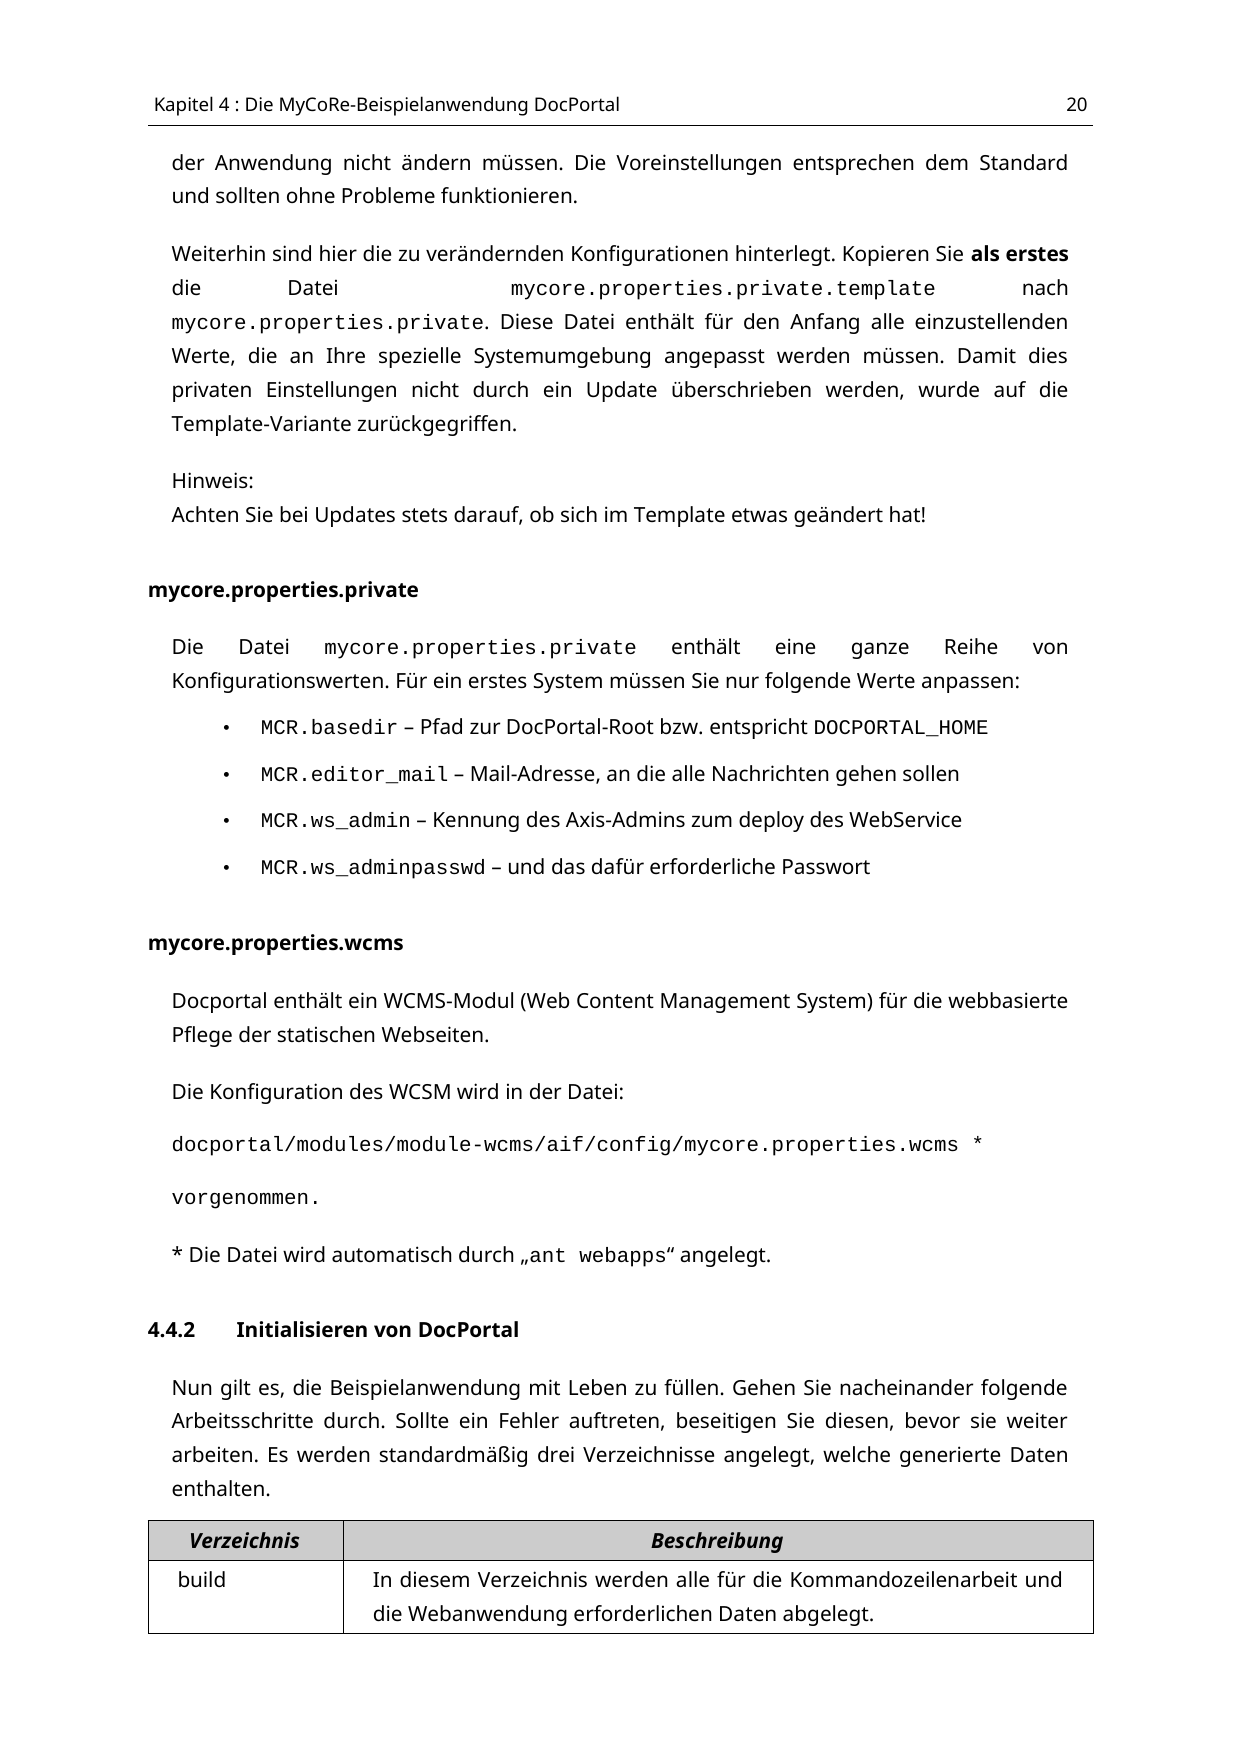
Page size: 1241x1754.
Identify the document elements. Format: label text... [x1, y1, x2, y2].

text der Anwendung nicht ändern müssen. Die Voreinstellungen entsprechen dem Standard und sollten ohne Probleme funktionieren. [171, 148, 1069, 210]
list MCR.editor_mail – Mail-Adresse, an die alle Nachrichten gehen sollen [185, 759, 1069, 787]
subtitle Initialisieren von DocPortal [148, 1315, 1092, 1343]
subtitle mycore.properties.private [148, 575, 1092, 603]
text Weiterhin sind hier die zu verändernden Konfigurationen hinterlegt. Kopieren Sie als erstes die Datei mycore.properties.private.template nach mycore.properties.private. Diese Datei enthält für den Anfang alle einzustellenden Werte, die an Ihre spezielle Systemumgebung angepasst werden müssen. Damit dies privaten Einstellungen nicht durch ein Update überschrieben werden, wurde auf die Template-Variante zurückgegriffen. [171, 239, 1069, 437]
table_cell build [149, 1561, 343, 1633]
table_cell In diesem Verzeichnis werden alle für die Kommandozeilenarbeit und die Webanwendung erforderlichen Daten abgelegt. [344, 1561, 1093, 1633]
text Nun gilt es, die Beispielanwendung mit Leben zu füllen. Gehen Sie nacheinander folgende Arbeitsschritte durch. Sollte ein Fehler auftreten, beseitigen Sie diesen, bevor sie weiter arbeiten. Es werden standardmäßig drei Verzeichnisse angelegt, welche generierte Daten enthalten. [171, 1373, 1069, 1502]
list MCR.basedir – Pfad zur DocPortal-Root bzw. entspricht DOCPORTAL_HOME [185, 712, 1069, 741]
list MCR.ws_admin – Kennung des Axis-Admins zum deploy des WebService [185, 806, 1069, 834]
table_header Beschreibung [344, 1521, 1093, 1560]
text docportal/modules/module-wcms/aif/config/mycore.properties.wcms * [171, 1134, 1069, 1158]
table_header Verzeichnis [149, 1521, 343, 1560]
text * Die Datei wird automatisch durch „ant webapps“ angelegt. [171, 1240, 1069, 1268]
text vorgenommen. [171, 1187, 1069, 1211]
text Die Datei mycore.properties.private enthält eine ganze Reihe von Konfigurationswerten. Für ein erstes System müssen Sie nur folgende Werte anpassen: [171, 632, 1069, 695]
text Hinweis: Achten Sie bei Updates stets darauf, ob sich im Template etwas geändert hat! [171, 466, 1069, 528]
list MCR.ws_adminpasswd – und das dafür erforderliche Passwort [185, 852, 1069, 881]
subtitle mycore.properties.wcms [148, 928, 1092, 957]
text Die Konfiguration des WCSM wird in der Datei: [171, 1077, 1069, 1105]
text Docportal enthält ein WCMS-Modul (Web Content Management System) für die webbasierte Pflege der statischen Webseiten. [171, 986, 1069, 1048]
